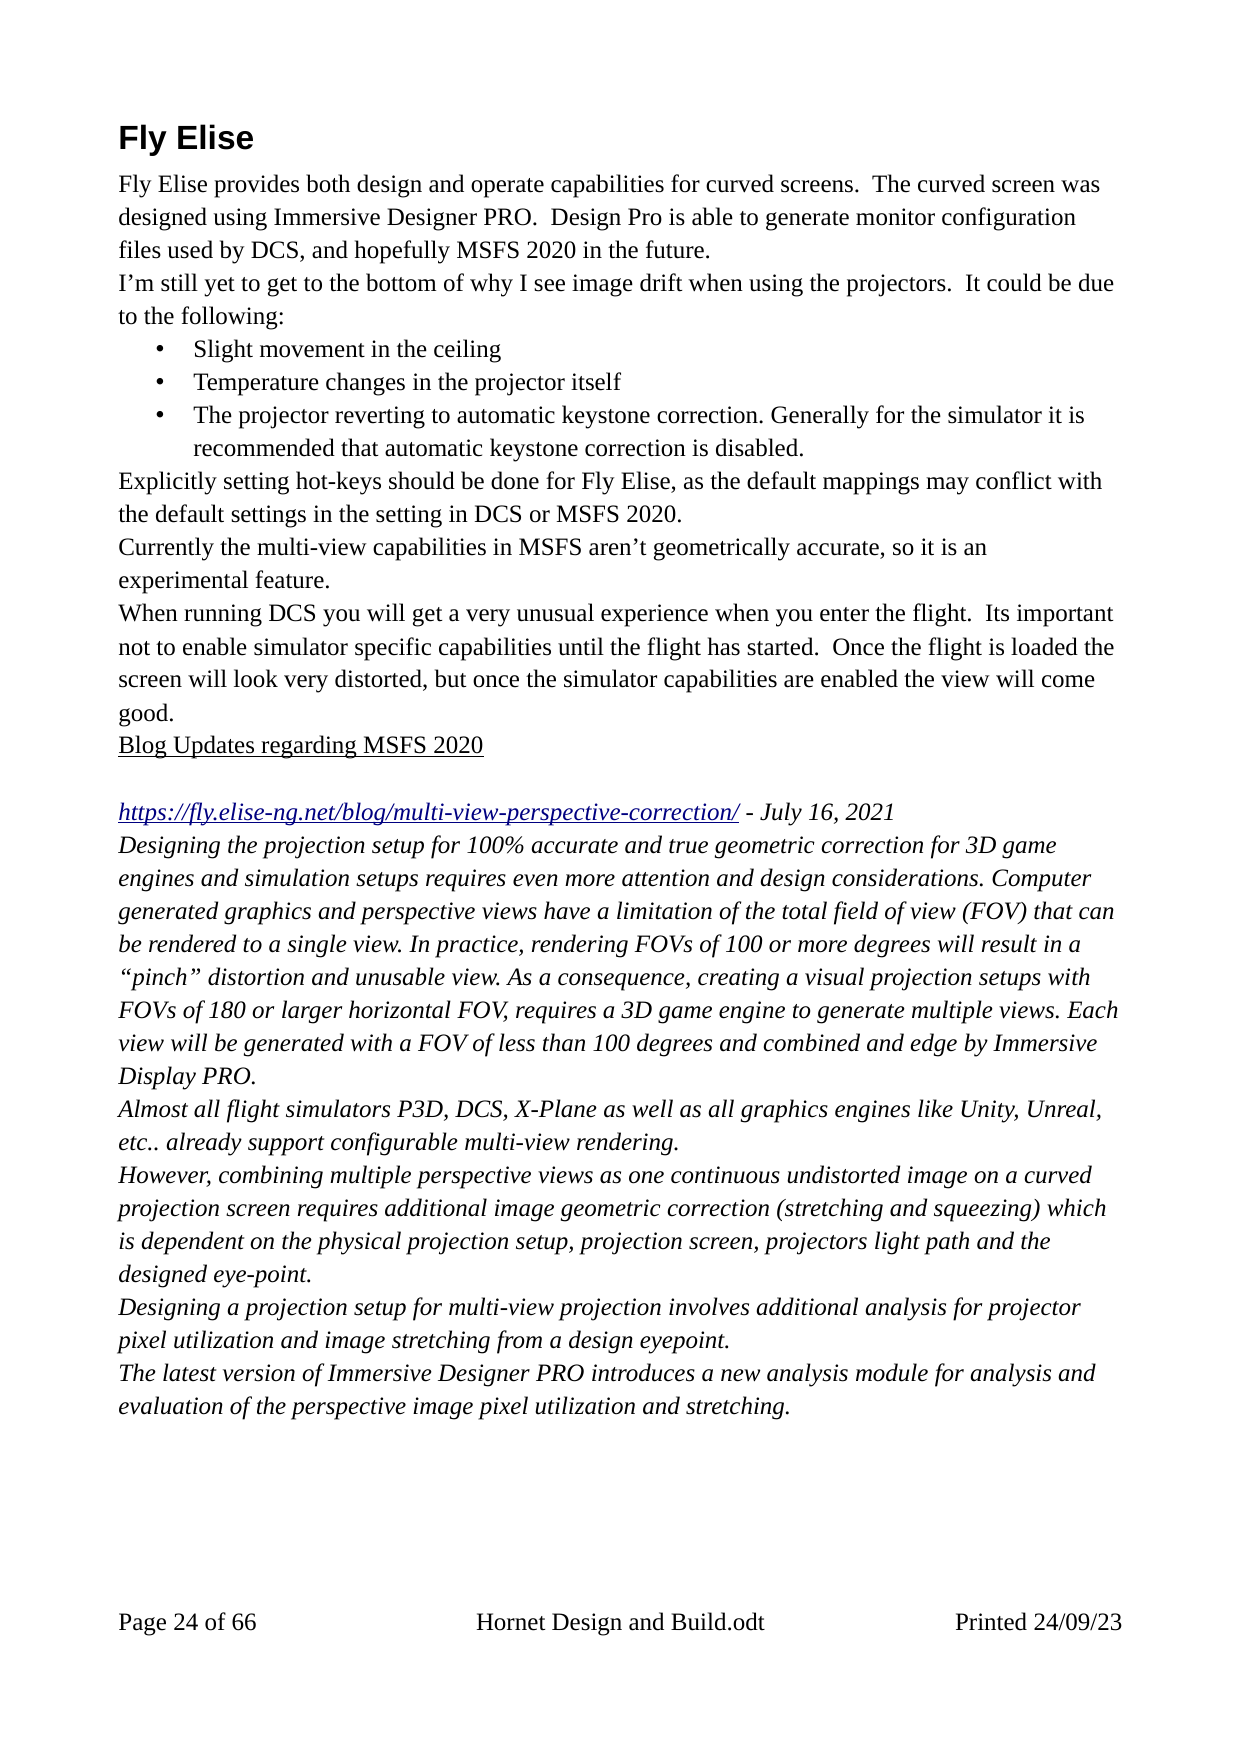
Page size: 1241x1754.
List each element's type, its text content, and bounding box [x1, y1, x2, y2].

text I’m still yet to get to the bottom of why I see image drift when using the projectors. It could be due to the following: [118, 268, 1122, 330]
subtitle Fly Elise [118, 118, 1122, 157]
text Almost all flight simulators P3D, DCS, X-Plane as well as all graphics engines like Unity, Unreal, etc.. already support configurable multi-view rendering. [118, 1094, 1122, 1156]
text The latest version of Immersive Designer PRO introduces a new analysis module for analysis and evaluation of the perspective image pixel utilization and stretching. [118, 1358, 1122, 1420]
list Temperature changes in the projector itself [156, 367, 1122, 396]
text Fly Elise provides both design and operate capabilities for curved screens. The curved screen was designed using Immersive Designer PRO. Design Pro is able to generate monitor configuration files used by DCS, and hopefully MSFS 2020 in the future. [118, 169, 1122, 264]
text When running DCS you will get a very unusual experience when you enter the flight. Its important not to enable simulator specific capabilities until the flight has started. Once the flight is loaded the screen will look very distorted, but once the simulator capabilities are enabled the view will come good. [118, 598, 1122, 726]
list The projector reverting to automatic keystone correction. Generally for the simulator it is recommended that automatic keystone correction is disabled. [156, 400, 1122, 462]
text Explicitly setting hot-keys should be done for Fly Elise, as the default mappings may conflict with the default settings in the setting in DCS or MSFS 2020. [118, 466, 1122, 528]
text Blog Updates regarding MSFS 2020 [118, 731, 1122, 759]
text https://fly.elise-ng.net/blog/multi-view-perspective-correction/ - July 16, 2021 [118, 797, 1122, 825]
text However, combining multiple perspective views as one continuous undistorted image on a curved projection screen requires additional image geometric correction (stretching and squeezing) which is dependent on the physical projection setup, projection screen, projectors light path and the designed eye-point. [118, 1160, 1122, 1288]
list Slight movement in the ceiling [156, 334, 1122, 363]
text Designing the projection setup for 100% accurate and true geometric correction for 3D game engines and simulation setups requires even more attention and design considerations. Computer generated graphics and perspective views have a limitation of the total field of view (FOV) that can be rendered to a single view. In practice, rendering FOVs of 100 or more degrees will result in a “pinch” distortion and unusable view. As a consequence, creating a visual projection setups with FOVs of 180 or larger horizontal FOV, requires a 3D game engine to generate multiple views. Each view will be generated with a FOV of less than 100 degrees and combined and edge by Immersive Display PRO. [118, 830, 1122, 1089]
text Designing a projection setup for multi-view projection involves additional analysis for projector pixel utilization and image stretching from a design eyepoint. [118, 1292, 1122, 1354]
text Currently the multi-view capabilities in MSFS aren’t geometrically accurate, so it is an experimental feature. [118, 532, 1122, 594]
